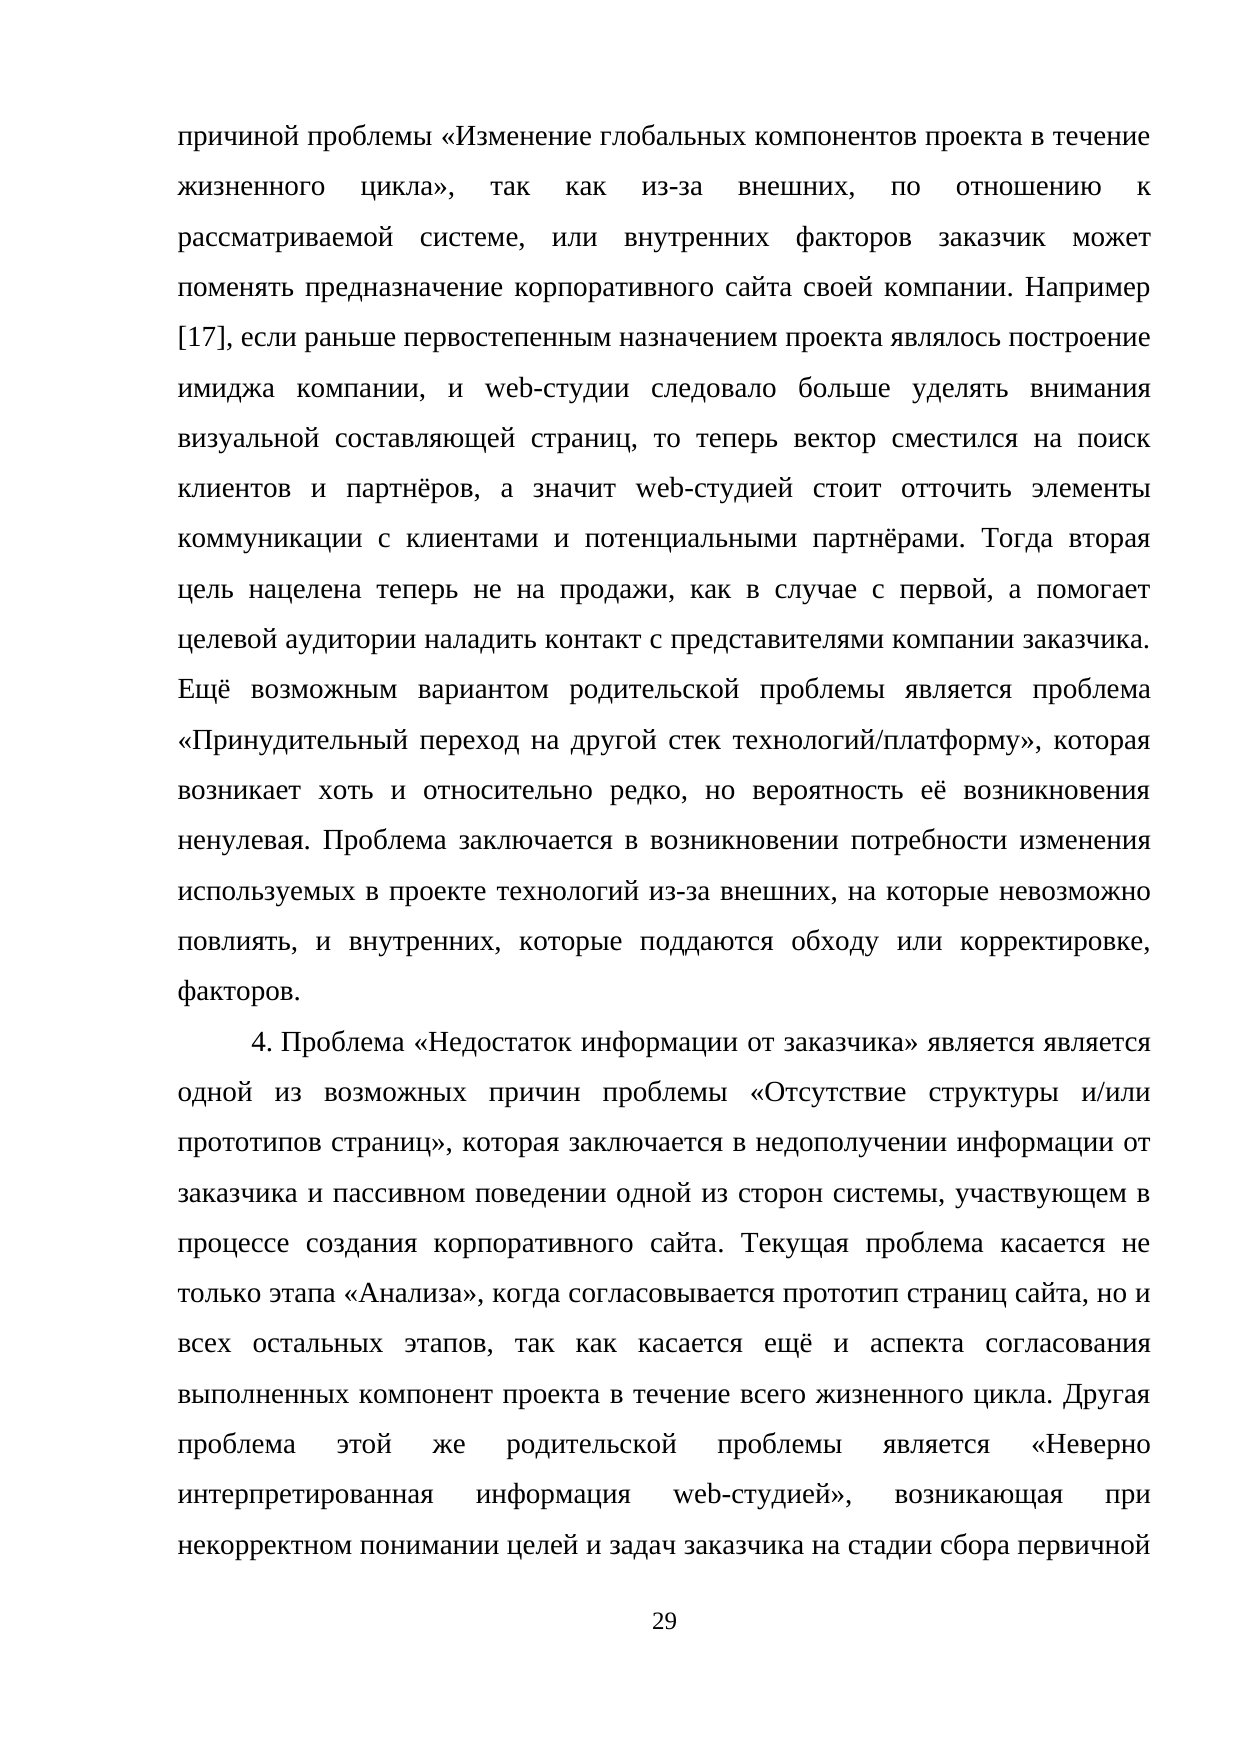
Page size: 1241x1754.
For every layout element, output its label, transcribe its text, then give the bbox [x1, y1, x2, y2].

list Проблема «Недостаток информации от заказчика» является является одной из возможных причин проблемы «Отсутствие структуры и/или прототипов страниц», которая заключается в недополучении информации от заказчика и пассивном поведении одной из сторон системы, участвующем в процессе создания корпоративного сайта. Текущая проблема касается не только этапа «Анализа», когда согласовывается прототип страниц сайта, но и всех остальных этапов, так как касается ещё и аспекта согласования выполненных компонент проекта в течение всего жизненного цикла. Другая проблема этой же родительской проблемы является «Неверно интерпретированная информация web-студией», возникающая при некорректном понимании целей и задач заказчика на стадии сбора первичной [177, 1024, 1152, 1560]
list причиной проблемы «Изменение глобальных компонентов проекта в течение жизненного цикла», так как из-за внешних, по отношению к рассматриваемой системе, или внутренних факторов заказчик может поменять предназначение корпоративного сайта своей компании. Например [17], если раньше первостепенным назначением проекта являлось построение имиджа компании, и web-студии следовало больше уделять внимания визуальной составляющей страниц, то теперь вектор сместился на поиск клиентов и партнёров, а значит web-студией стоит отточить элементы коммуникации с клиентами и потенциальными партнёрами. Тогда вторая цель нацелена теперь не на продажи, как в случае с первой, а помогает целевой аудитории наладить контакт с представителями компании заказчика. Ещё возможным вариантом родительской проблемы является проблема «Принудительный переход на другой стек технологий/платформу», которая возникает хоть и относительно редко, но вероятность её возникновения ненулевая. Проблема заключается в возникновении потребности изменения используемых в проекте технологий из-за внешних, на которые невозможно повлиять, и внутренних, которые поддаются обходу или корректировке, факторов. [177, 118, 1152, 1007]
